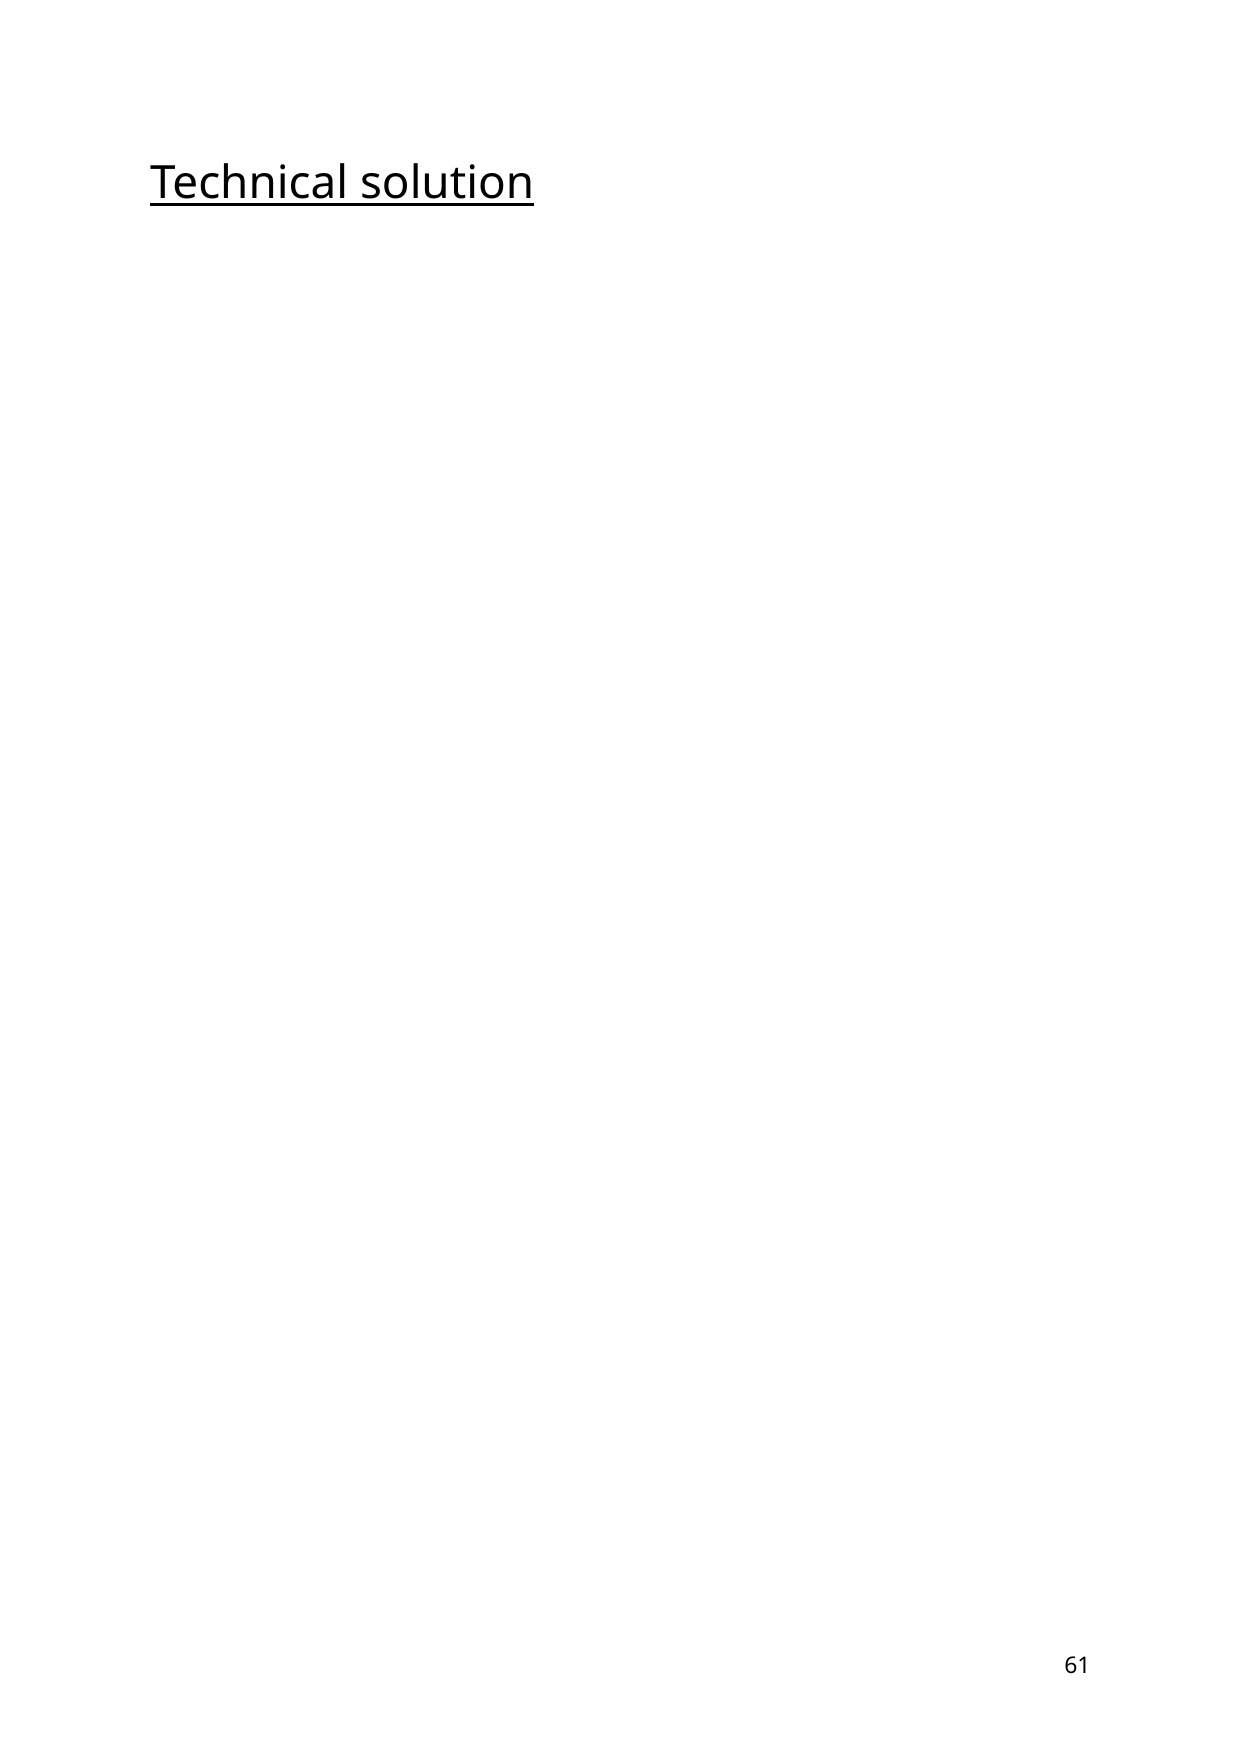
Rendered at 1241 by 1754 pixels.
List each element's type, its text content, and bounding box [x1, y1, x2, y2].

subtitle Technical solution [150, 150, 1090, 212]
